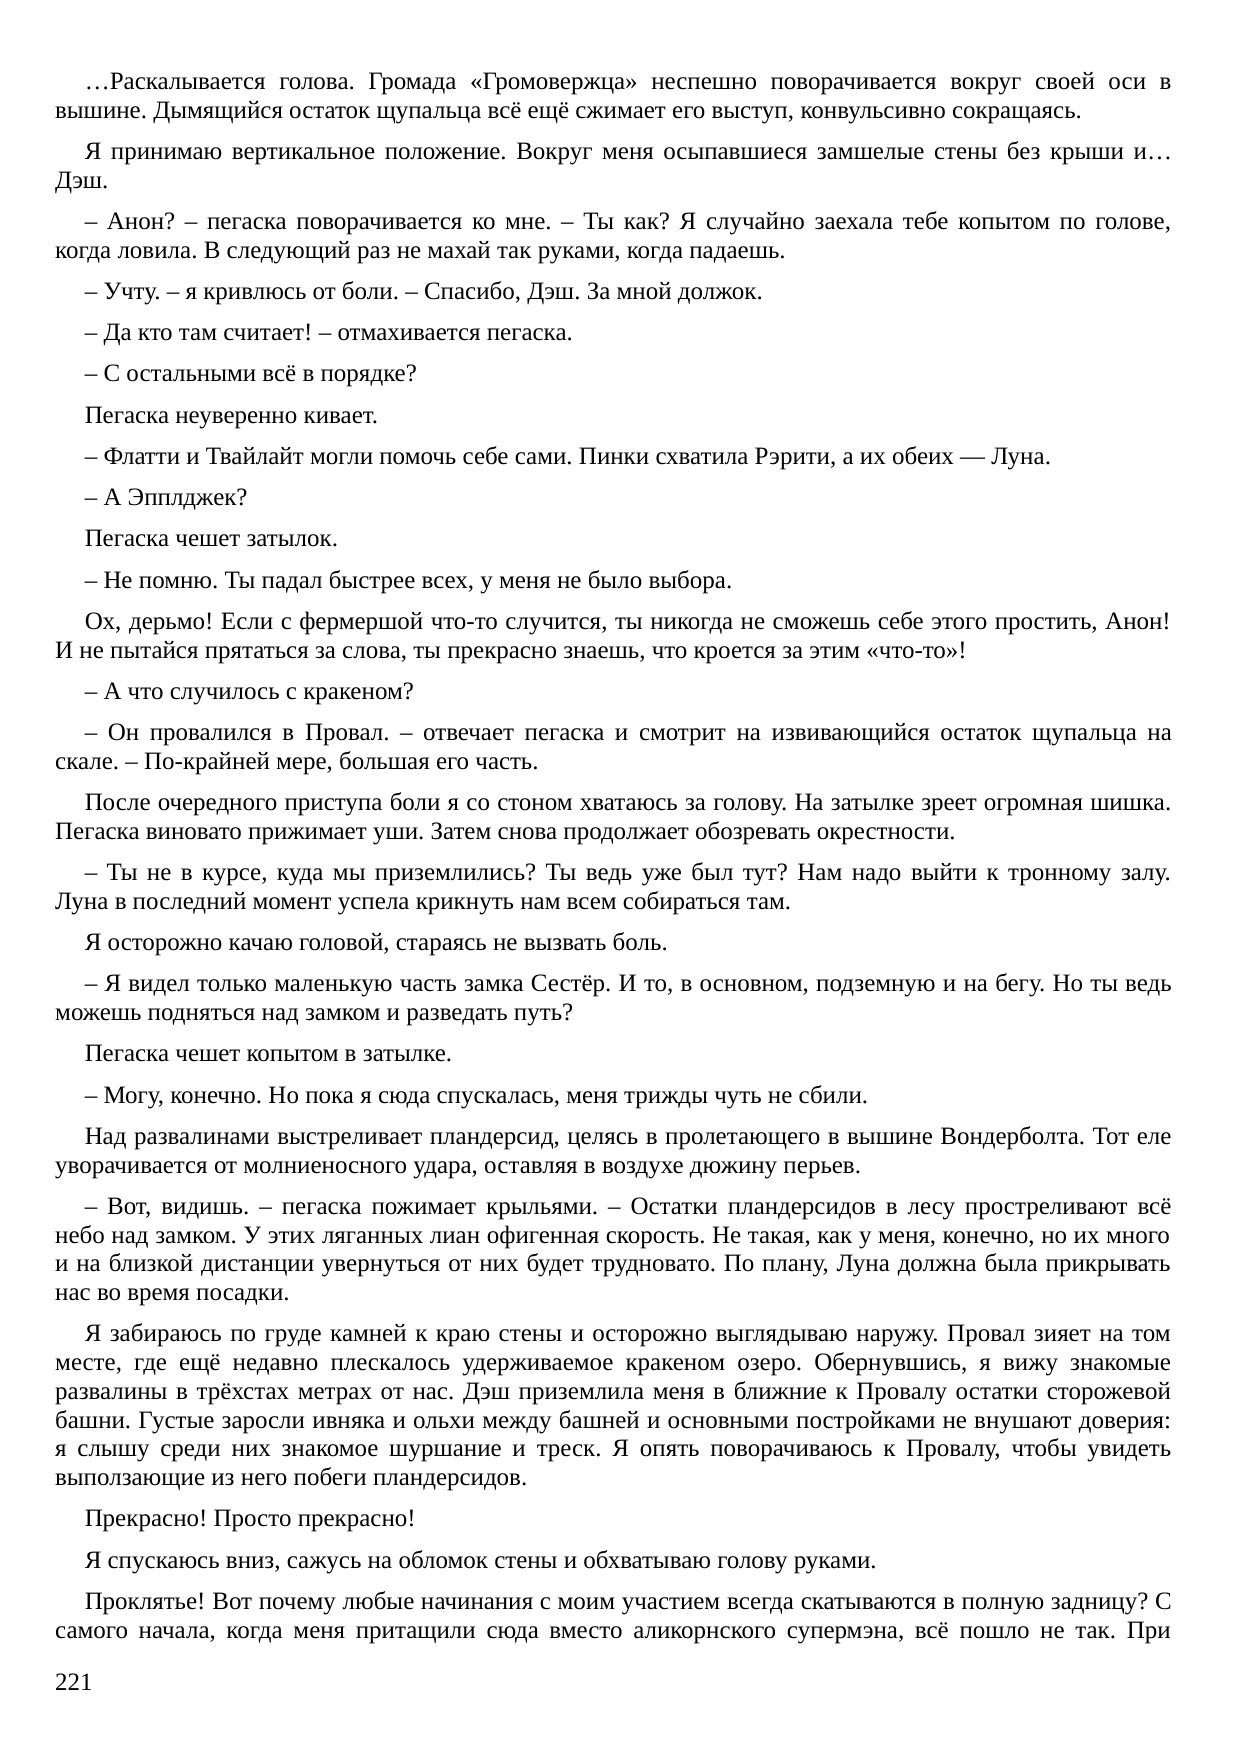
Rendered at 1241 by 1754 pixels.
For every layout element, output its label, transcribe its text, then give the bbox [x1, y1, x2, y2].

text – Анон? – пегаска поворачивается ко мне. – Ты как? Я случайно заехала тебе копытом по голове, когда ловила. В следующий раз не махай так руками, когда падаешь. [55, 206, 1173, 263]
text – Учту. – я кривлюсь от боли. – Спасибо, Дэш. За мной должок. [55, 276, 1173, 305]
text Прекрасно! Просто прекрасно! [55, 1503, 1173, 1532]
text Ох, дерьмо! Если с фермершой что-то случится, ты никогда не сможешь себе этого простить, Анон! И не пытайся прятаться за слова, ты прекрасно знаешь, что кроется за этим «что-то»! [55, 606, 1173, 663]
text Пегаска неуверенно кивает. [55, 400, 1173, 428]
text – Флатти и Твайлайт могли помочь себе сами. Пинки схватила Рэрити, а их обеих — Луна. [55, 441, 1173, 470]
text – С остальными всё в порядке? [55, 358, 1173, 387]
text Я осторожно качаю головой, стараясь не вызвать боль. [55, 927, 1173, 956]
text После очередного приступа боли я со стоном хватаюсь за голову. На затылке зреет огромная шишка. Пегаска виновато прижимает уши. Затем снова продолжает обозревать окрестности. [55, 787, 1173, 845]
text Пегаска чешет затылок. [55, 523, 1173, 552]
text – Да кто там считает! – отмахивается пегаска. [55, 317, 1173, 346]
text – Вот, видишь. – пегаска пожимает крыльями. – Остатки пландерсидов в лесу простреливают всё небо над замком. У этих ляганных лиан офигенная скорость. Не такая, как у меня, конечно, но их много и на близкой дистанции увернуться от них будет трудновато. По плану, Луна должна была прикрывать нас во время посадки. [55, 1191, 1173, 1306]
text – Могу, конечно. Но пока я сюда спускалась, меня трижды чуть не сбили. [55, 1080, 1173, 1108]
text – А что случилось с кракеном? [55, 676, 1173, 705]
text Я принимаю вертикальное положение. Вокруг меня осыпавшиеся замшелые стены без крыши и… Дэш. [55, 136, 1173, 193]
text Я забираюсь по груде камней к краю стены и осторожно выглядываю наружу. Провал зияет на том месте, где ещё недавно плескалось удерживаемое кракеном озеро. Обернувшись, я вижу знакомые развалины в трёхстах метрах от нас. Дэш приземлила меня в ближние к Провалу остатки сторожевой башни. Густые заросли ивняка и ольхи между башней и основными постройками не внушают доверия: я слышу среди них знакомое шуршание и треск. Я опять поворачиваюсь к Провалу, чтобы увидеть выползающие из него побеги пландерсидов. [55, 1318, 1173, 1491]
text Пегаска чешет копытом в затылке. [55, 1038, 1173, 1067]
text Проклятье! Вот почему любые начинания с моим участием всегда скатываются в полную задницу? С самого начала, когда меня притащили сюда вместо аликорнского супермэна, всё пошло не так. При [55, 1586, 1173, 1643]
text – Я видел только маленькую часть замка Сестёр. И то, в основном, подземную и на бегу. Но ты ведь можешь подняться над замком и разведать путь? [55, 968, 1173, 1026]
text Над развалинами выстреливает пландерсид, целясь в пролетающего в вышине Вондерболта. Тот еле уворачивается от молниеносного удара, оставляя в воздухе дюжину перьев. [55, 1121, 1173, 1178]
text – А Эпплджек? [55, 482, 1173, 511]
text – Не помню. Ты падал быстрее всех, у меня не было выбора. [55, 565, 1173, 593]
text Я спускаюсь вниз, сажусь на обломок стены и обхватываю голову руками. [55, 1545, 1173, 1573]
text …Раскалывается голова. Громада «Громовержца» неспешно поворачивается вокруг своей оси в вышине. Дымящийся остаток щупальца всё ещё сжимает его выступ, конвульсивно сокращаясь. [55, 66, 1173, 123]
text – Ты не в курсе, куда мы приземлились? Ты ведь уже был тут? Нам надо выйти к тронному залу. Луна в последний момент успела крикнуть нам всем собираться там. [55, 857, 1173, 915]
text – Он провалился в Провал. – отвечает пегаска и смотрит на извивающийся остаток щупальца на скале. – По-крайней мере, большая его часть. [55, 717, 1173, 775]
